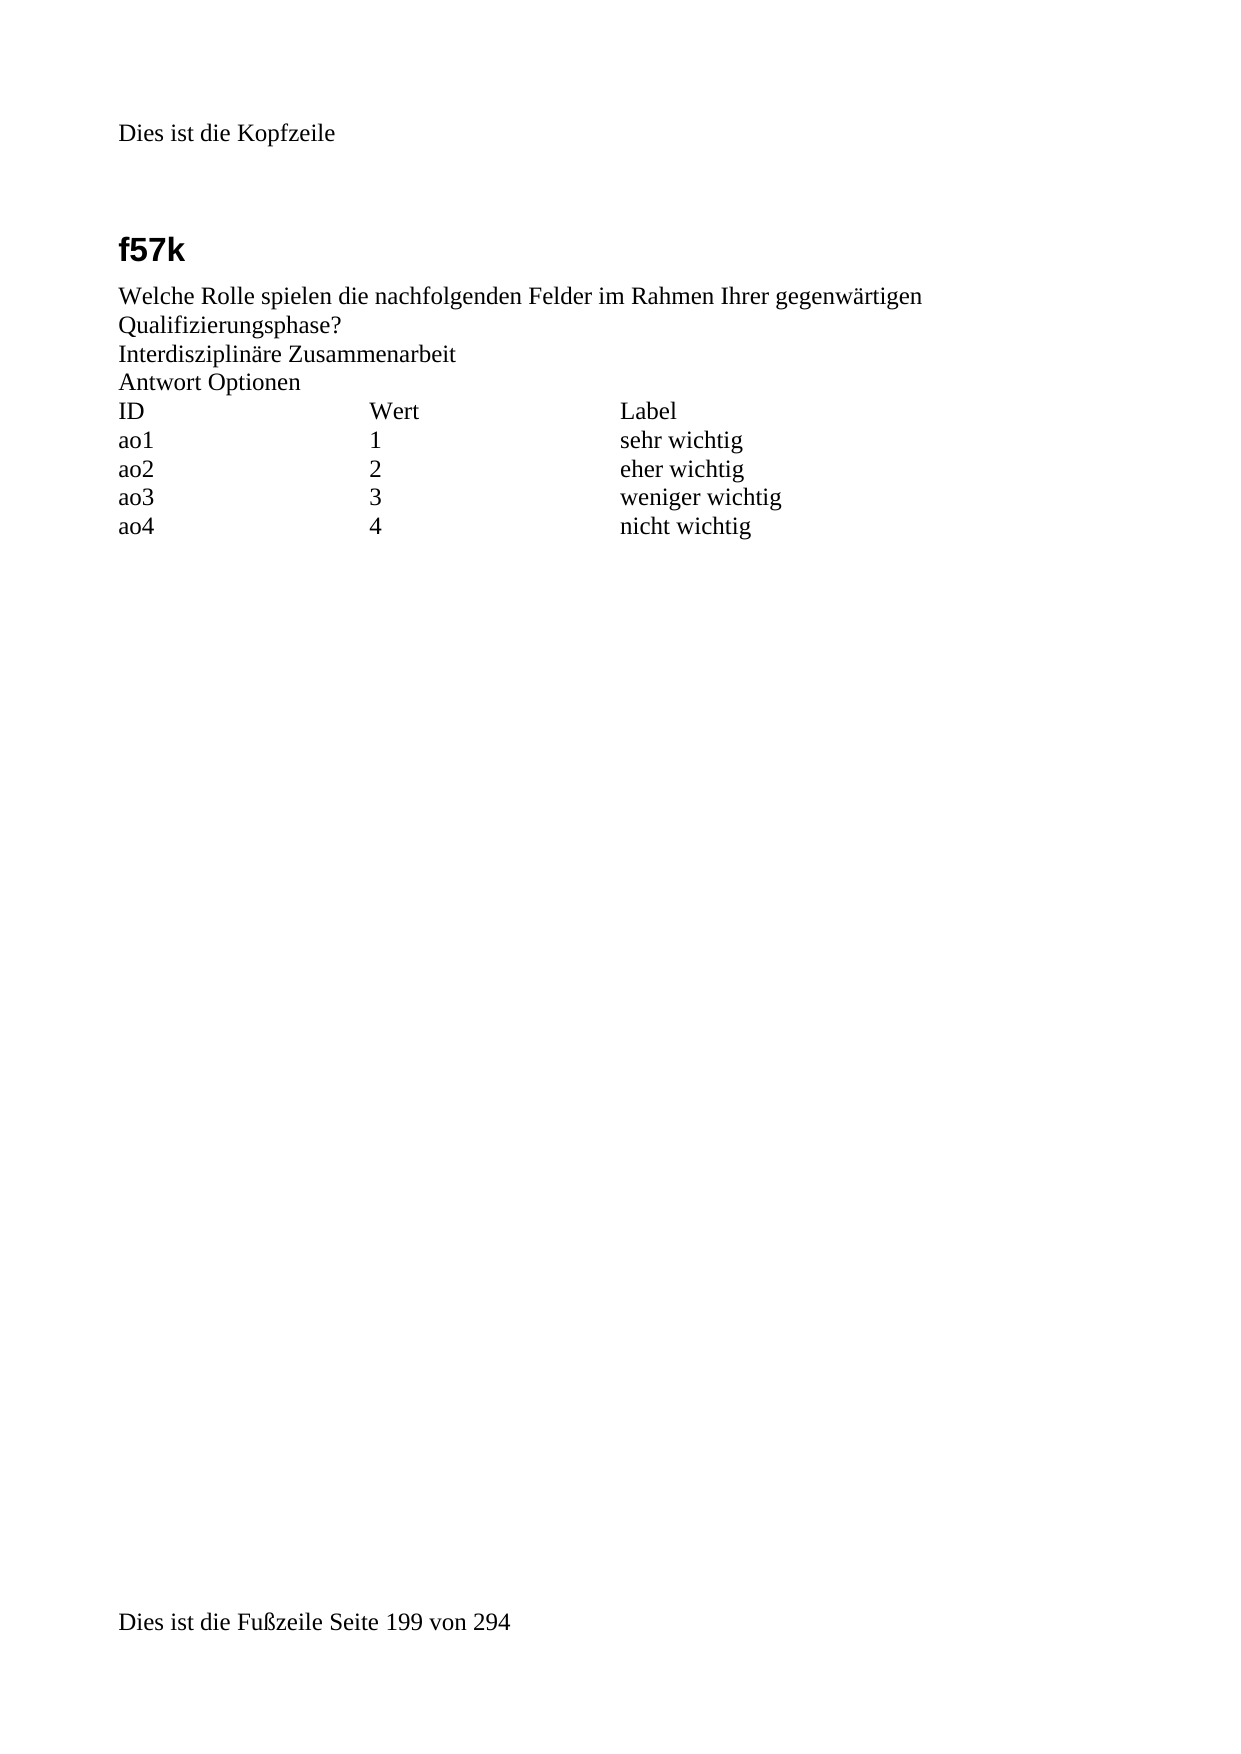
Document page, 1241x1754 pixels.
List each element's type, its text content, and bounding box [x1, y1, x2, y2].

table_header Label [620, 396, 871, 425]
text Welche Rolle spielen die nachfolgenden Felder im Rahmen Ihrer gegenwärtigen Qualifizierungsphase? [118, 281, 1122, 339]
text Interdisziplinäre Zusammenarbeit [118, 339, 1122, 367]
table_cell weniger wichtig [620, 483, 871, 511]
table_cell ao1 [118, 425, 369, 454]
text Antwort Optionen [118, 367, 1122, 396]
table_cell 1 [369, 425, 620, 454]
table_cell 2 [369, 454, 620, 482]
table_cell 4 [369, 511, 620, 540]
table_cell eher wichtig [620, 454, 871, 482]
table_cell nicht wichtig [620, 511, 871, 540]
table_cell sehr wichtig [620, 425, 871, 454]
table_header ID [118, 396, 369, 425]
table_cell ao4 [118, 511, 369, 540]
table_header Wert [369, 396, 620, 425]
table_cell ao3 [118, 483, 369, 511]
subtitle f57k [118, 230, 1122, 269]
table_cell ao2 [118, 454, 369, 482]
table_cell 3 [369, 483, 620, 511]
